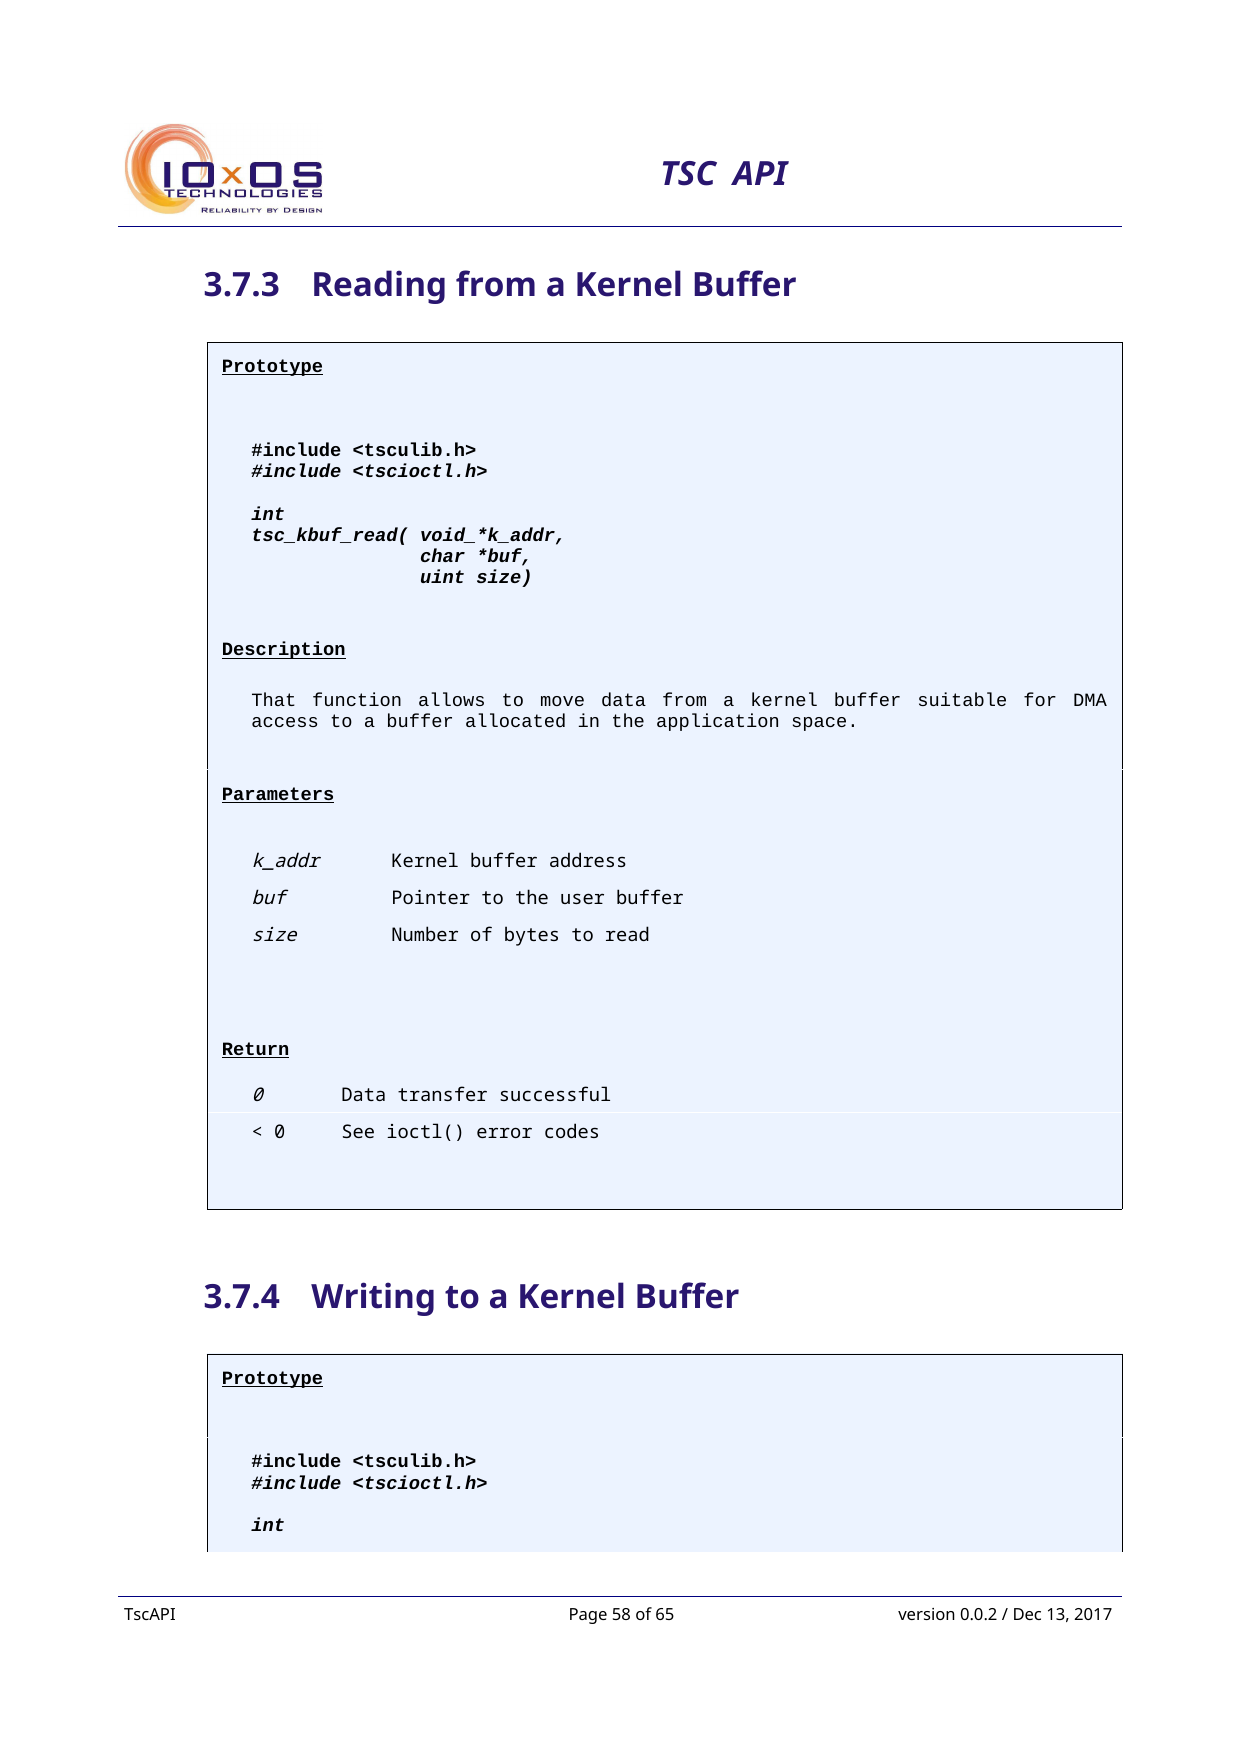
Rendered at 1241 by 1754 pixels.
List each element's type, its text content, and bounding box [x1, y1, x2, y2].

text #include <tsculib.h> [208, 426, 1122, 462]
table_header [208, 842, 246, 879]
subtitle Parameters [208, 769, 1122, 806]
subtitle Return [208, 1025, 1122, 1076]
text #include <tsculib.h> [208, 1437, 1122, 1473]
text Prototype [208, 1355, 1122, 1387]
table_cell Number of bytes to read [385, 916, 1122, 953]
table_cell [208, 879, 246, 916]
picture [123, 123, 323, 217]
text That function allows to move data from a kernel buffer suitable for DMA access to a buffer allocated in the application space. [208, 676, 1122, 733]
subtitle Reading from a Kernel Buffer [195, 261, 1122, 306]
text int [208, 504, 1122, 526]
table_cell [208, 1113, 246, 1158]
table_cell [208, 916, 246, 953]
text #include <tscioctl.h> [208, 1473, 1122, 1495]
table_cell buf [246, 879, 385, 916]
table_cell size [246, 916, 385, 953]
text Prototype [208, 343, 1122, 375]
text int [208, 1516, 1122, 1552]
text uint size) [208, 568, 1122, 589]
subtitle Description [208, 625, 1122, 676]
table_cell See ioctl() error codes [336, 1113, 1122, 1158]
text char *buf, [208, 547, 1122, 568]
text #include <tscioctl.h> [208, 462, 1122, 483]
table_header 0 [246, 1076, 336, 1112]
table_cell < 0 [246, 1113, 336, 1158]
table_header [208, 1076, 246, 1112]
text tsc_kbuf_read( void_*k_addr, [208, 526, 1122, 547]
table_cell Pointer to the user buffer [385, 879, 1122, 916]
table_header k_addr [246, 842, 385, 879]
subtitle Writing to a Kernel Buffer [195, 1273, 1122, 1318]
table_header Kernel buffer address [385, 842, 1122, 879]
table_header Data transfer successful [336, 1076, 1122, 1112]
